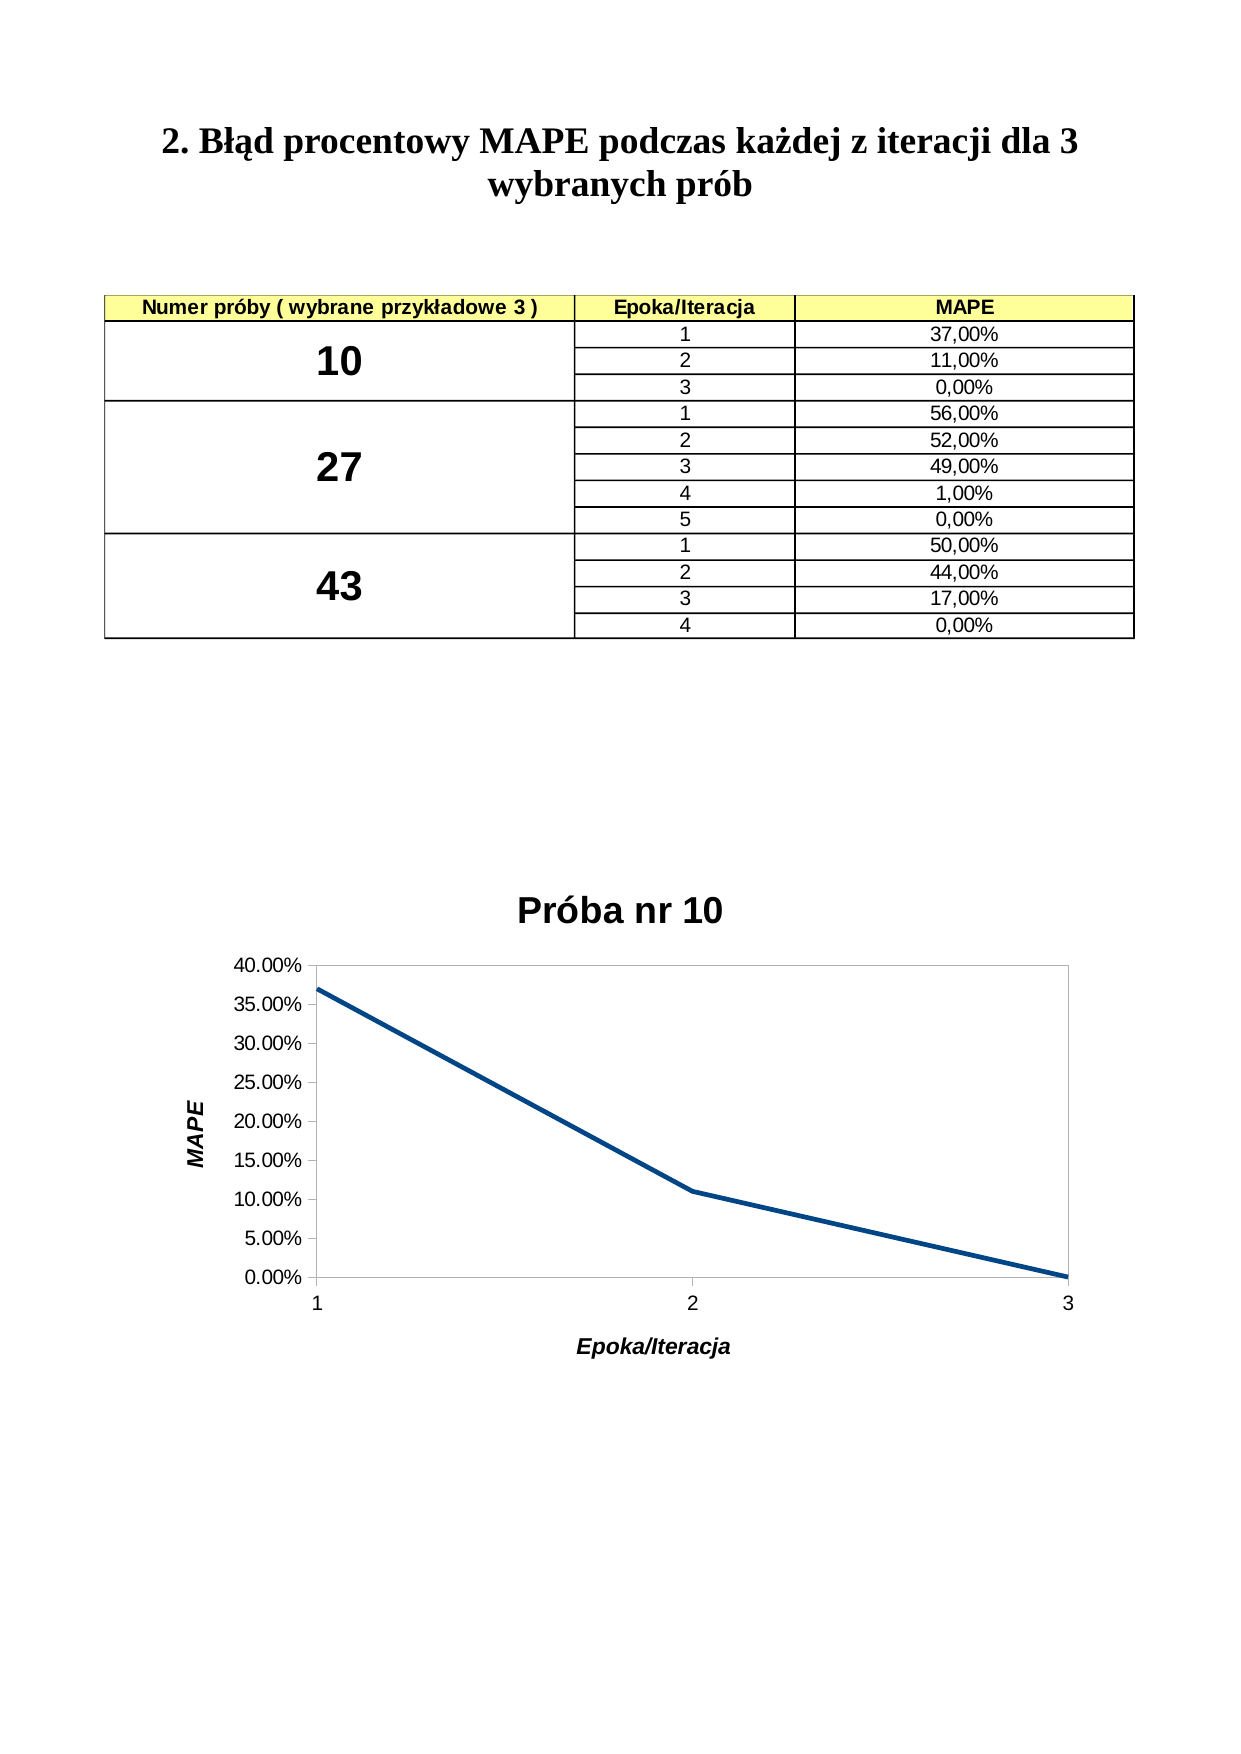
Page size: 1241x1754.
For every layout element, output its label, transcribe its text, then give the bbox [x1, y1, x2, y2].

text 2. Błąd procentowy MAPE podczas każdej z iteracji dla 3 wybranych prób [118, 118, 1122, 204]
